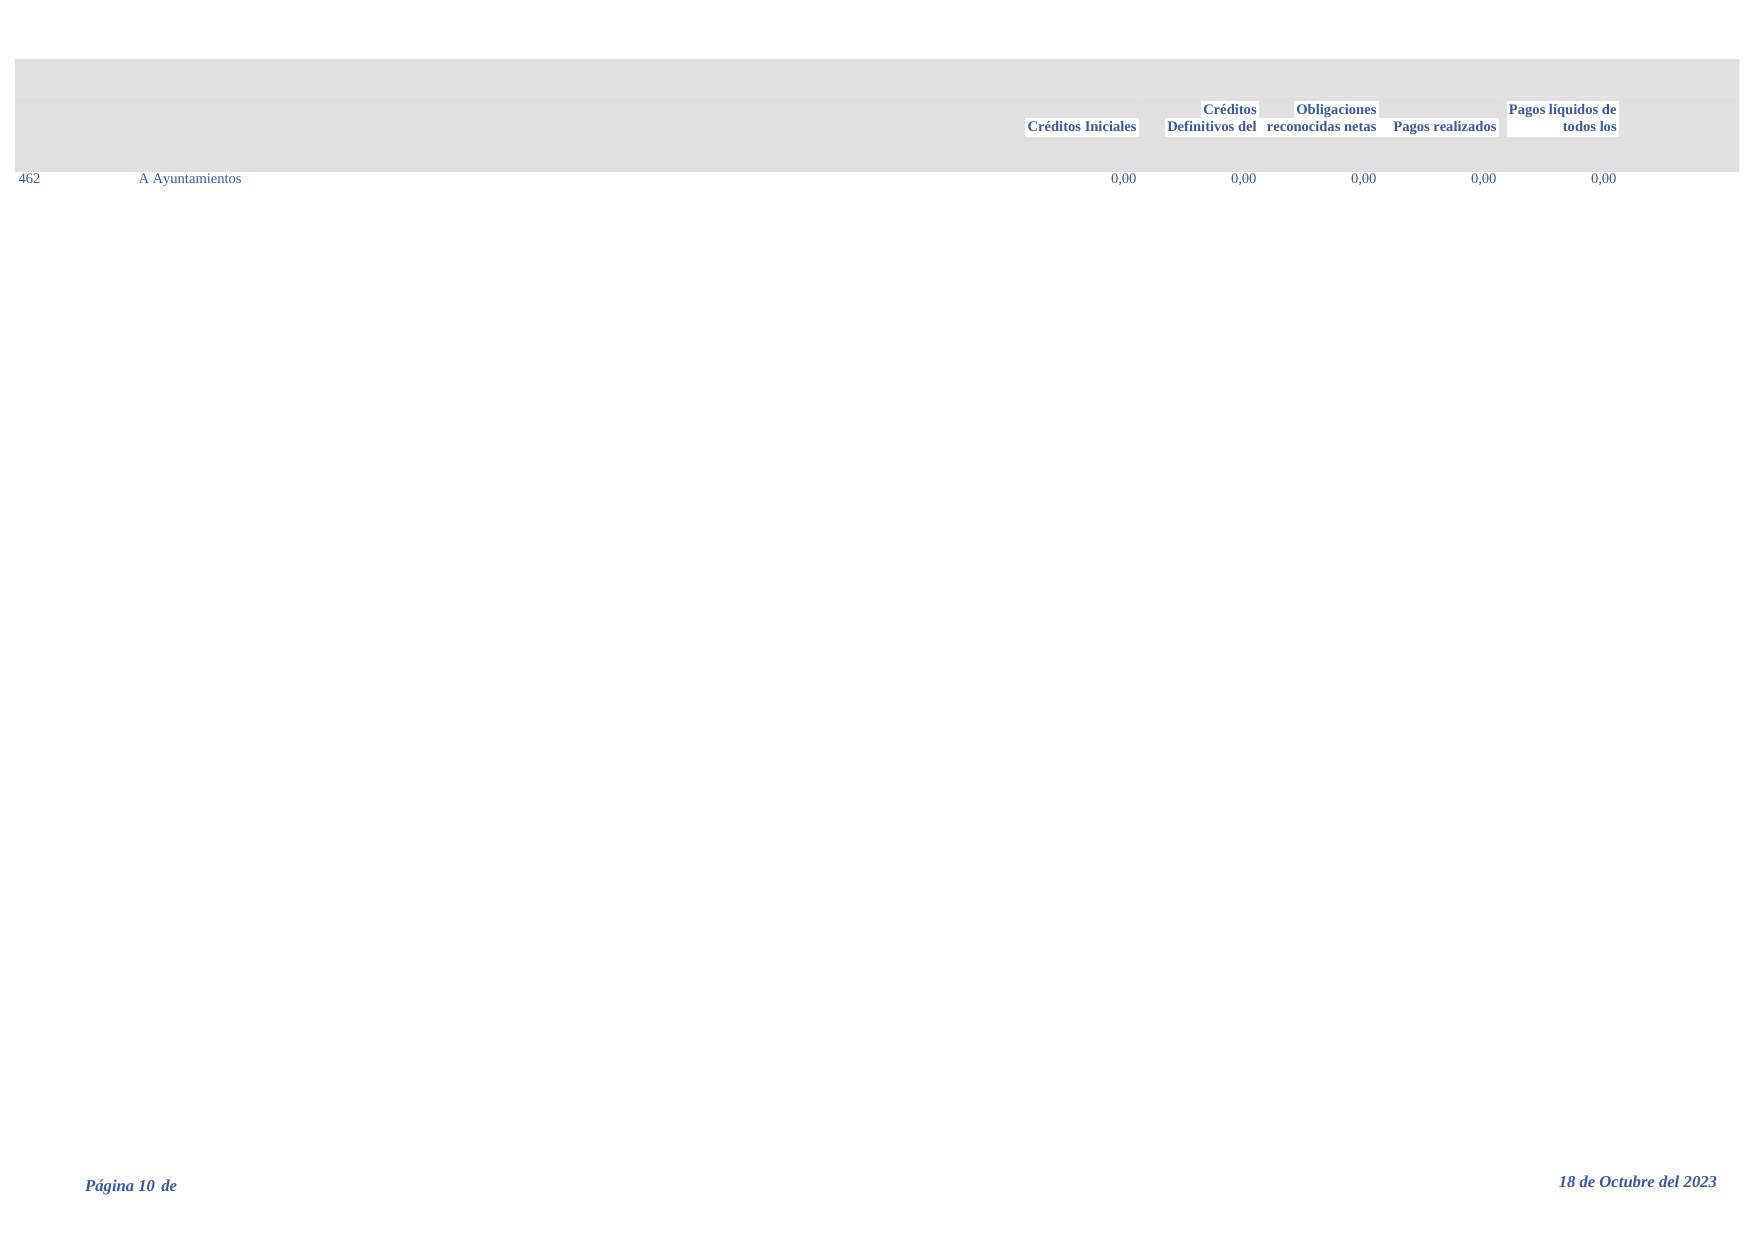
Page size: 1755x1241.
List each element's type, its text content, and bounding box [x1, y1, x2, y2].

table_cell 0,00 [1166, 172, 1277, 196]
table_cell 0,00 [1397, 172, 1524, 196]
table_cell 0,00 [1277, 172, 1397, 196]
table_cell 0,00 [1524, 172, 1739, 196]
table_cell A Ayuntamientos [105, 172, 1013, 196]
table_cell 462 [15, 172, 105, 196]
table_cell 0,00 [1013, 172, 1166, 196]
